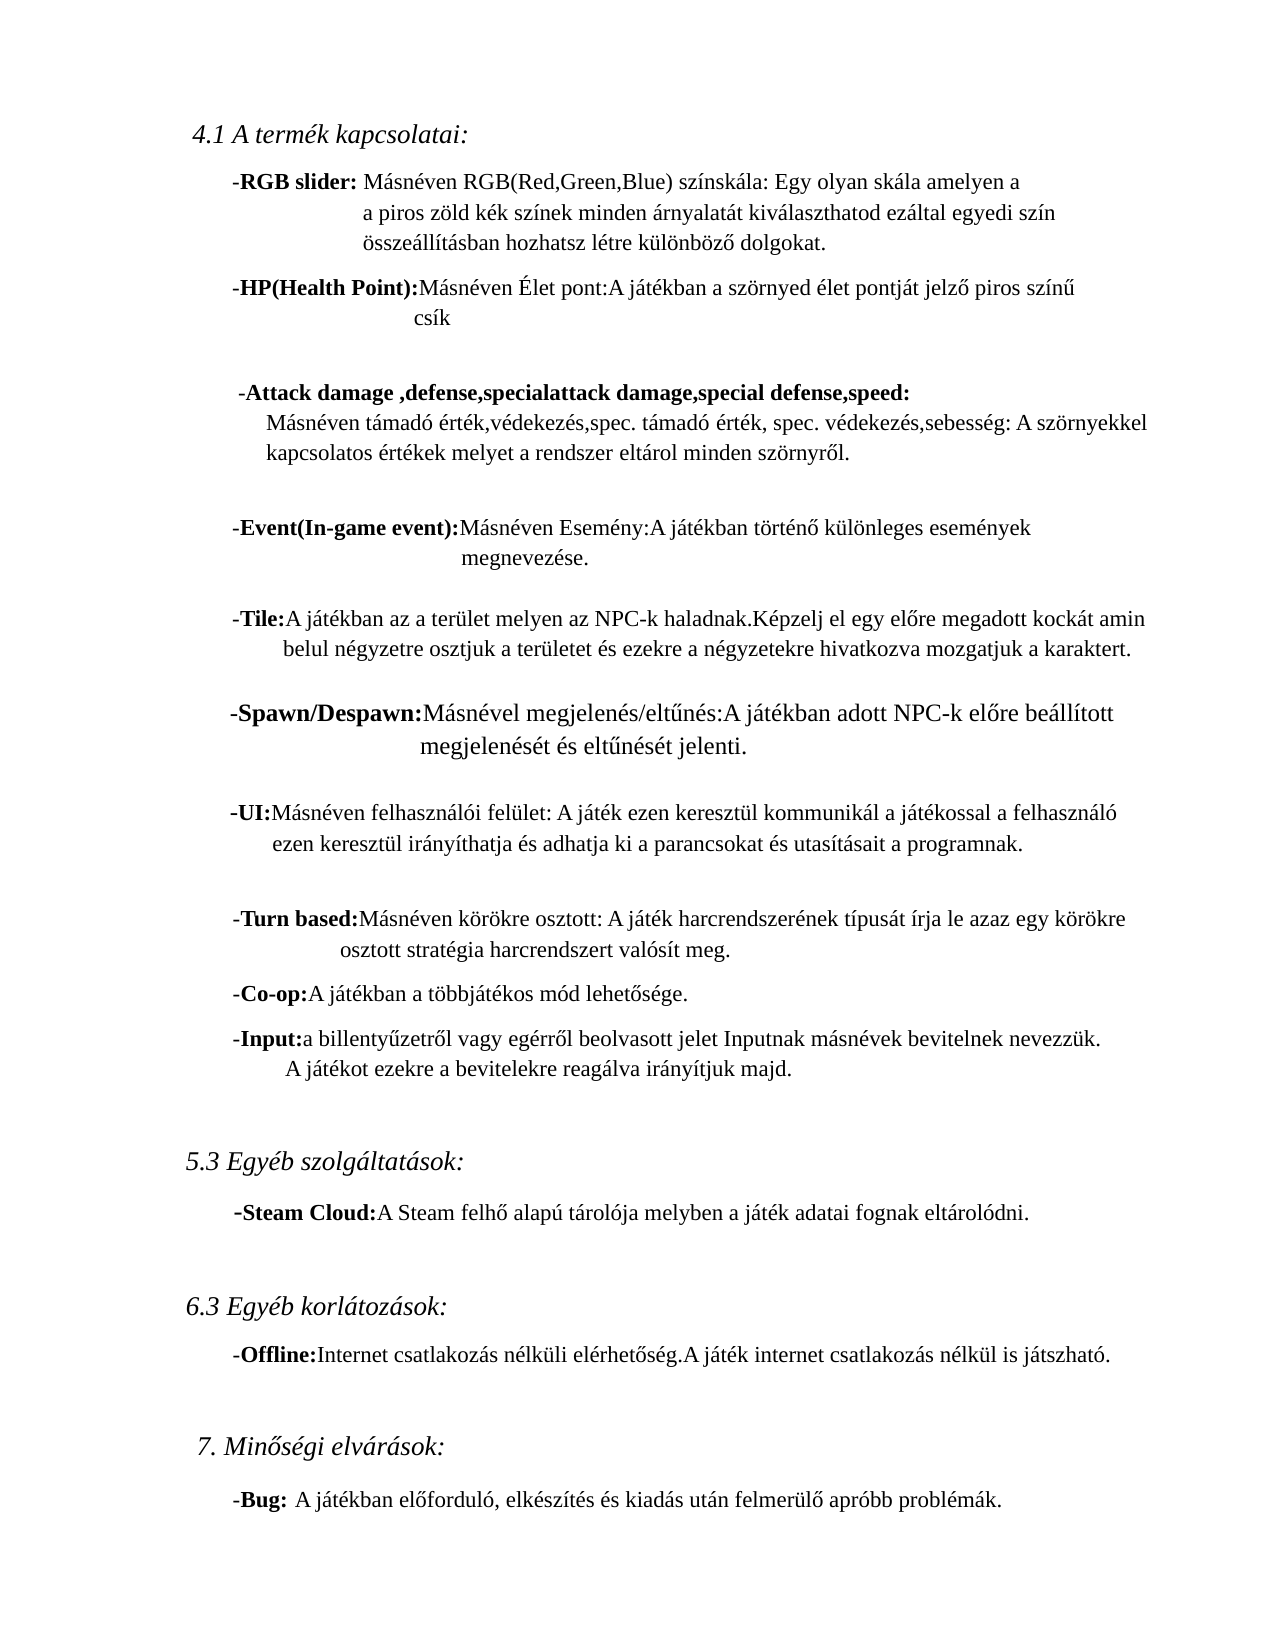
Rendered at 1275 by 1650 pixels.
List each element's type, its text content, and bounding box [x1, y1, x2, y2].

text osztott stratégia harcrendszert valósít meg. [118, 936, 1157, 962]
text a piros zöld kék színek minden árnyalatát kiválaszthatod ezáltal egyedi szín [340, 199, 1157, 225]
text belul négyzetre osztjuk a területet és ezekre a négyzetekre hivatkozva mozgatjuk a karaktert. [118, 635, 1157, 661]
text A játékot ezekre a bevitelekre reagálva irányítjuk majd. [118, 1055, 1157, 1082]
text ezen keresztül irányíthatja és adhatja ki a parancsokat és utasításait a programnak. [118, 830, 1157, 857]
text -Spawn/Despawn:Másnével megjelenés/eltűnés:A játékban adott NPC-k előre beállított [118, 698, 1157, 727]
text 5.3 Egyéb szolgáltatások: [118, 1145, 1157, 1176]
text -Offline:Internet csatlakozás nélküli elérhetőség.A játék internet csatlakozás nélkül is játszható. [118, 1341, 1157, 1367]
text -Turn based:Másnéven körökre osztott: A játék harcrendszerének típusát írja le azaz egy körökre [118, 905, 1157, 932]
text Másnéven támadó érték,védekezés,spec. támadó érték, spec. védekezés,sebesség: A szörnyekkel kapcsolatos értékek melyet a rendszer eltárol minden szörnyről. [266, 409, 1157, 466]
text megjelenését és eltűnését jelenti. [118, 731, 1157, 760]
text -Attack damage ,defense,specialattack damage,special defense,speed: [118, 349, 1157, 405]
text -HP(Health Point):Másnéven Élet pont:A játékban a szörnyed élet pontját jelző piros színű [118, 274, 1157, 300]
text -Bug: A játékban előforduló, elkészítés és kiadás után felmerülő apróbb problémák. [118, 1481, 1157, 1513]
text -Co-op:A játékban a többjátékos mód lehetősége. [118, 980, 1157, 1007]
text megnevezése. [118, 544, 1157, 571]
text 4.1 A termék kapcsolatai: [118, 118, 1157, 149]
text -Tile:A játékban az a terület melyen az NPC-k haladnak.Képzelj el egy előre megadott kockát amin [118, 605, 1157, 631]
text összeállításban hozhatsz létre különböző dolgokat. [340, 229, 1157, 255]
text -RGB slider: Másnéven RGB(Red,Green,Blue) színskála: Egy olyan skála amelyen a [118, 168, 1157, 195]
text csík [118, 304, 1157, 330]
text -Event(In-game event):Másnéven Esemény:A játékban történő különleges események [118, 514, 1157, 541]
text -Steam Cloud:A Steam felhő alapú tárolója melyben a játék adatai fognak eltárolódni. [118, 1195, 1157, 1226]
text 7. Minőségi elvárások: [190, 1430, 1157, 1461]
text -UI:Másnéven felhasználói felület: A játék ezen keresztül kommunikál a játékossal a felhasználó [118, 797, 1157, 826]
text 6.3 Egyéb korlátozások: [118, 1290, 1157, 1322]
text -Input:a billentyűzetről vagy egérről beolvasott jelet Inputnak másnévek bevitelnek nevezzük. [118, 1025, 1157, 1052]
